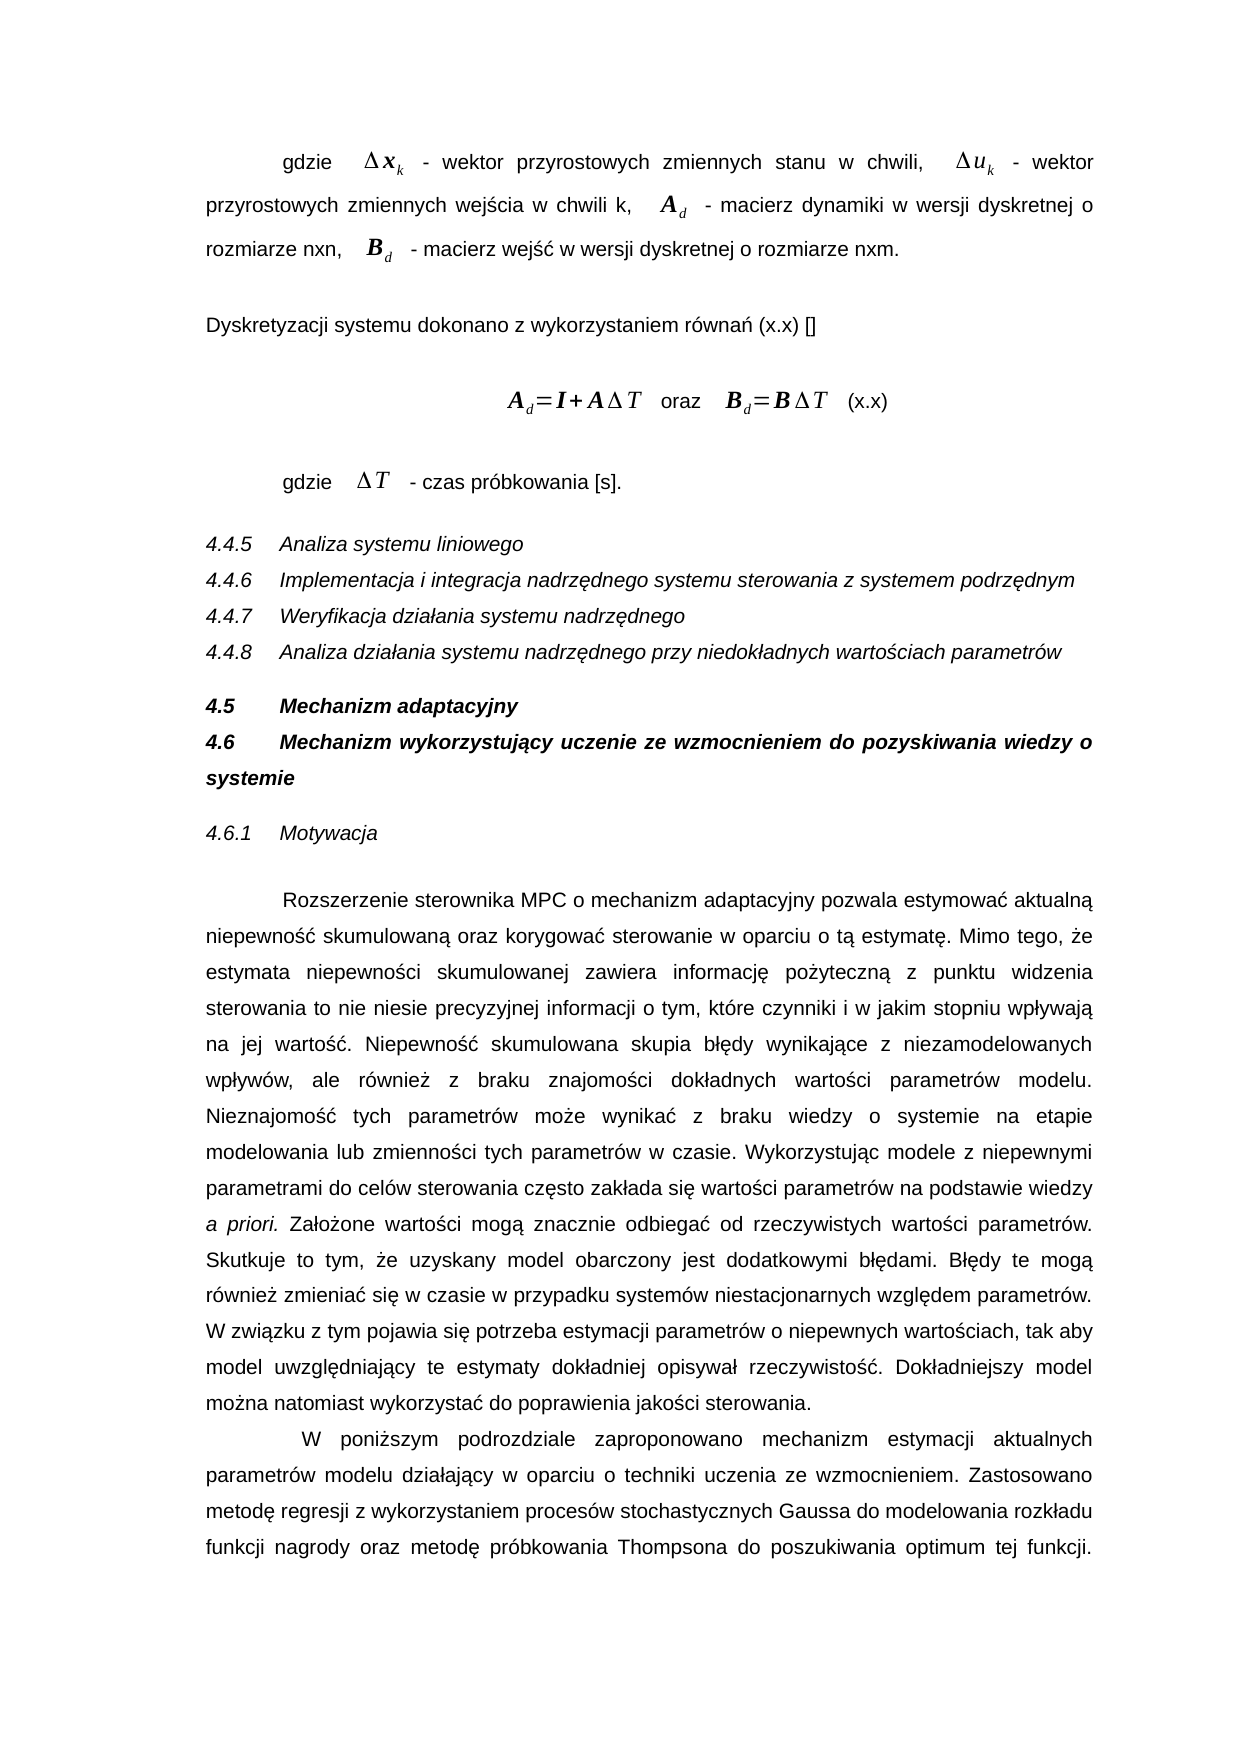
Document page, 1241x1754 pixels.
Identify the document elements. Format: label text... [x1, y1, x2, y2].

subtitle Analiza działania systemu nadrzędnego przy niedokładnych wartościach parametrów [206, 639, 1093, 663]
text oraz (x.x) [206, 386, 1093, 418]
text W poniższym podrozdziale zaproponowano mechanizm estymacji aktualnych parametrów modelu działający w oparciu o techniki uczenia ze wzmocnieniem. Zastosowano metodę regresji z wykorzystaniem procesów stochastycznych Gaussa do modelowania rozkładu funkcji nagrody oraz metodę próbkowania Thompsona do poszukiwania optimum tej funkcji. [206, 1427, 1093, 1559]
text gdzie - wektor przyrostowych zmiennych stanu w chwili, - wektor przyrostowych zmiennych wejścia w chwili k, - macierz dynamiki w wersji dyskretnej o rozmiarze nxn, - macierz wejść w wersji dyskretnej o rozmiarze nxm. [206, 147, 1093, 265]
subtitle Implementacja i integracja nadrzędnego systemu sterowania z systemem podrzędnym [206, 568, 1093, 592]
text Rozszerzenie sterownika MPC o mechanizm adaptacyjny pozwala estymować aktualną niepewność skumulowaną oraz korygować sterowanie w oparciu o tą estymatę. Mimo tego, że estymata niepewności skumulowanej zawiera informację pożyteczną z punktu widzenia sterowania to nie niesie precyzyjnej informacji o tym, które czynniki i w jakim stopniu wpływają na jej wartość. Niepewność skumulowana skupia błędy wynikające z niezamodelowanych wpływów, ale również z braku znajomości dokładnych wartości parametrów modelu. Nieznajomość tych parametrów może wynikać z braku wiedzy o systemie na etapie modelowania lub zmienności tych parametrów w czasie. Wykorzystując modele z niepewnymi parametrami do celów sterowania często zakłada się wartości parametrów na podstawie wiedzy a priori. Założone wartości mogą znacznie odbiegać od rzeczywistych wartości parametrów. Skutkuje to tym, że uzyskany model obarczony jest dodatkowymi błędami. Błędy te mogą również zmieniać się w czasie w przypadku systemów niestacjonarnych względem parametrów. W związku z tym pojawia się potrzeba estymacji parametrów o niepewnych wartościach, tak aby model uwzględniający te estymaty dokładniej opisywał rzeczywistość. Dokładniejszy model można natomiast wykorzystać do poprawienia jakości sterowania. [206, 888, 1093, 1415]
subtitle Motywacja [206, 821, 1093, 845]
text Dyskretyzacji systemu dokonano z wykorzystaniem równań (x.x) [] [206, 313, 1093, 337]
subtitle Weryfikacja działania systemu nadrzędnego [206, 604, 1093, 628]
text gdzie - czas próbkowania [s]. [206, 467, 1093, 495]
subtitle Analiza systemu liniowego [206, 532, 1093, 556]
subtitle Mechanizm adaptacyjny [206, 694, 1093, 718]
subtitle Mechanizm wykorzystujący uczenie ze wzmocnieniem do pozyskiwania wiedzy o systemie [206, 730, 1093, 790]
